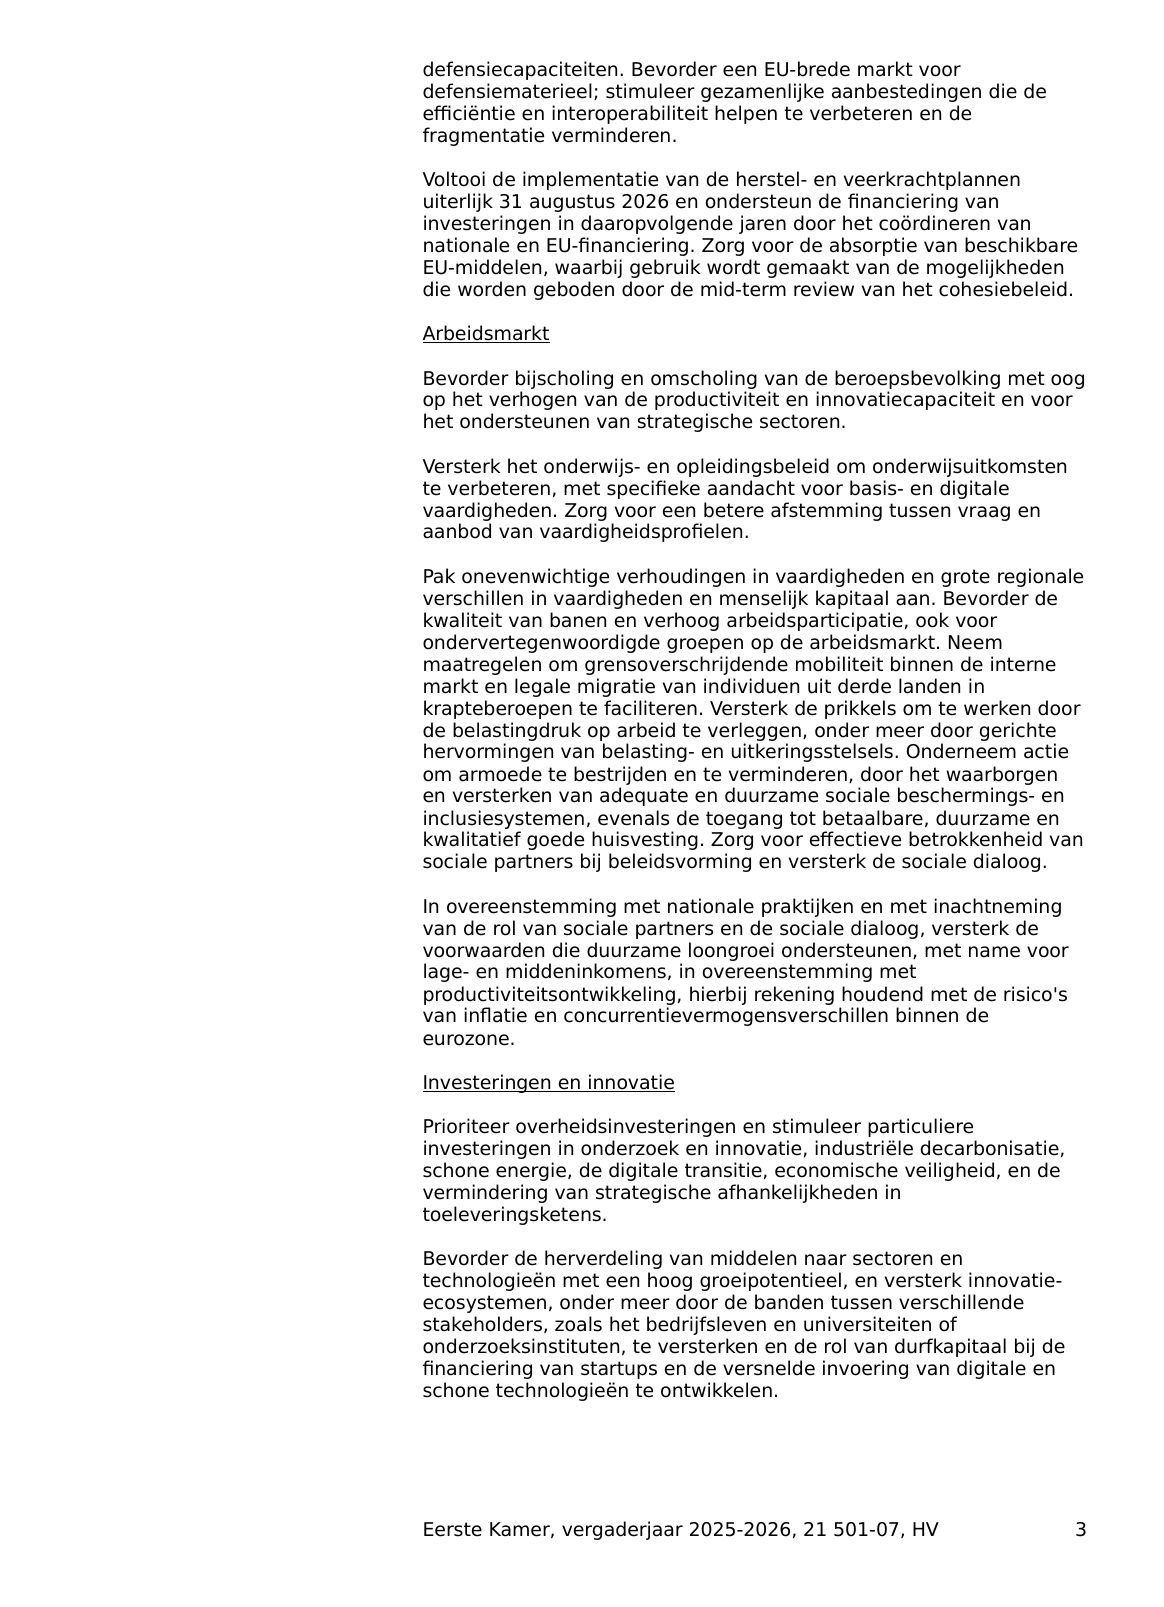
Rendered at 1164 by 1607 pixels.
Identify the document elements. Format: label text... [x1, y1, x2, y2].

subtitle Investeringen en innovatie [422, 1072, 1087, 1093]
text In overeenstemming met nationale praktijken en met inachtneming van de rol van sociale partners en de sociale dialoog, versterk de voorwaarden die duurzame loongroei ondersteunen, met name voor lage- en middeninkomens, in overeenstemming met productiviteitsontwikkeling, hierbij rekening houdend met de risico's van inflatie en concurrentievermogensverschillen binnen de eurozone. [422, 896, 1087, 1049]
text Pak onevenwichtige verhoudingen in vaardigheden en grote regionale verschillen in vaardigheden en menselijk kapitaal aan. Bevorder de kwaliteit van banen en verhoog arbeidsparticipatie, ook voor ondervertegenwoordigde groepen op de arbeidsmarkt. Neem maatregelen om grensoverschrijdende mobiliteit binnen de interne markt en legale migratie van individuen uit derde landen in krapteberoepen te faciliteren. Versterk de prikkels om te werken door de belastingdruk op arbeid te verleggen, onder meer door gerichte hervormingen van belasting- en uitkeringsstelsels. Onderneem actie om armoede te bestrijden en te verminderen, door het waarborgen en versterken van adequate en duurzame sociale beschermings- en inclusiesystemen, evenals de toegang tot betaalbare, duurzame en kwalitatief goede huisvesting. Zorg voor effectieve betrokkenheid van sociale partners bij beleidsvorming en versterk de sociale dialoog. [422, 566, 1087, 873]
subtitle Arbeidsmarkt [422, 323, 1087, 345]
text Prioriteer overheidsinvesteringen en stimuleer particuliere investeringen in onderzoek en innovatie, industriële decarbonisatie, schone energie, de digitale transitie, economische veiligheid, en de vermindering van strategische afhankelijkheden in toeleveringsketens. [422, 1116, 1087, 1226]
text Bevorder bijscholing en omscholing van de beroepsbevolking met oog op het verhogen van de productiviteit en innovatiecapaciteit en voor het ondersteunen van strategische sectoren. [422, 367, 1087, 433]
text Bevorder de herverdeling van middelen naar sectoren en technologieën met een hoog groeipotentieel, en versterk innovatie-ecosystemen, onder meer door de banden tussen verschillende stakeholders, zoals het bedrijfsleven en universiteiten of onderzoeksinstituten, te versterken en de rol van durfkapitaal bij de financiering van startups en de versnelde invoering van digitale en schone technologieën te ontwikkelen. [422, 1248, 1087, 1402]
text Voltooi de implementatie van de herstel- en veerkrachtplannen uiterlijk 31 augustus 2026 en ondersteun de financiering van investeringen in daaropvolgende jaren door het coördineren van nationale en EU-financiering. Zorg voor de absorptie van beschikbare EU-middelen, waarbij gebruik wordt gemaakt van de mogelijkheden die worden geboden door de mid-term review van het cohesiebeleid. [422, 169, 1087, 301]
text Versterk het onderwijs- en opleidingsbeleid om onderwijsuitkomsten te verbeteren, met specifieke aandacht voor basis- en digitale vaardigheden. Zorg voor een betere afstemming tussen vraag en aanbod van vaardigheidsprofielen. [422, 456, 1087, 543]
text defensiecapaciteiten. Bevorder een EU-brede markt voor defensiematerieel; stimuleer gezamenlijke aanbestedingen die de efficiëntie en interoperabiliteit helpen te verbeteren en de fragmentatie verminderen. [422, 59, 1087, 147]
